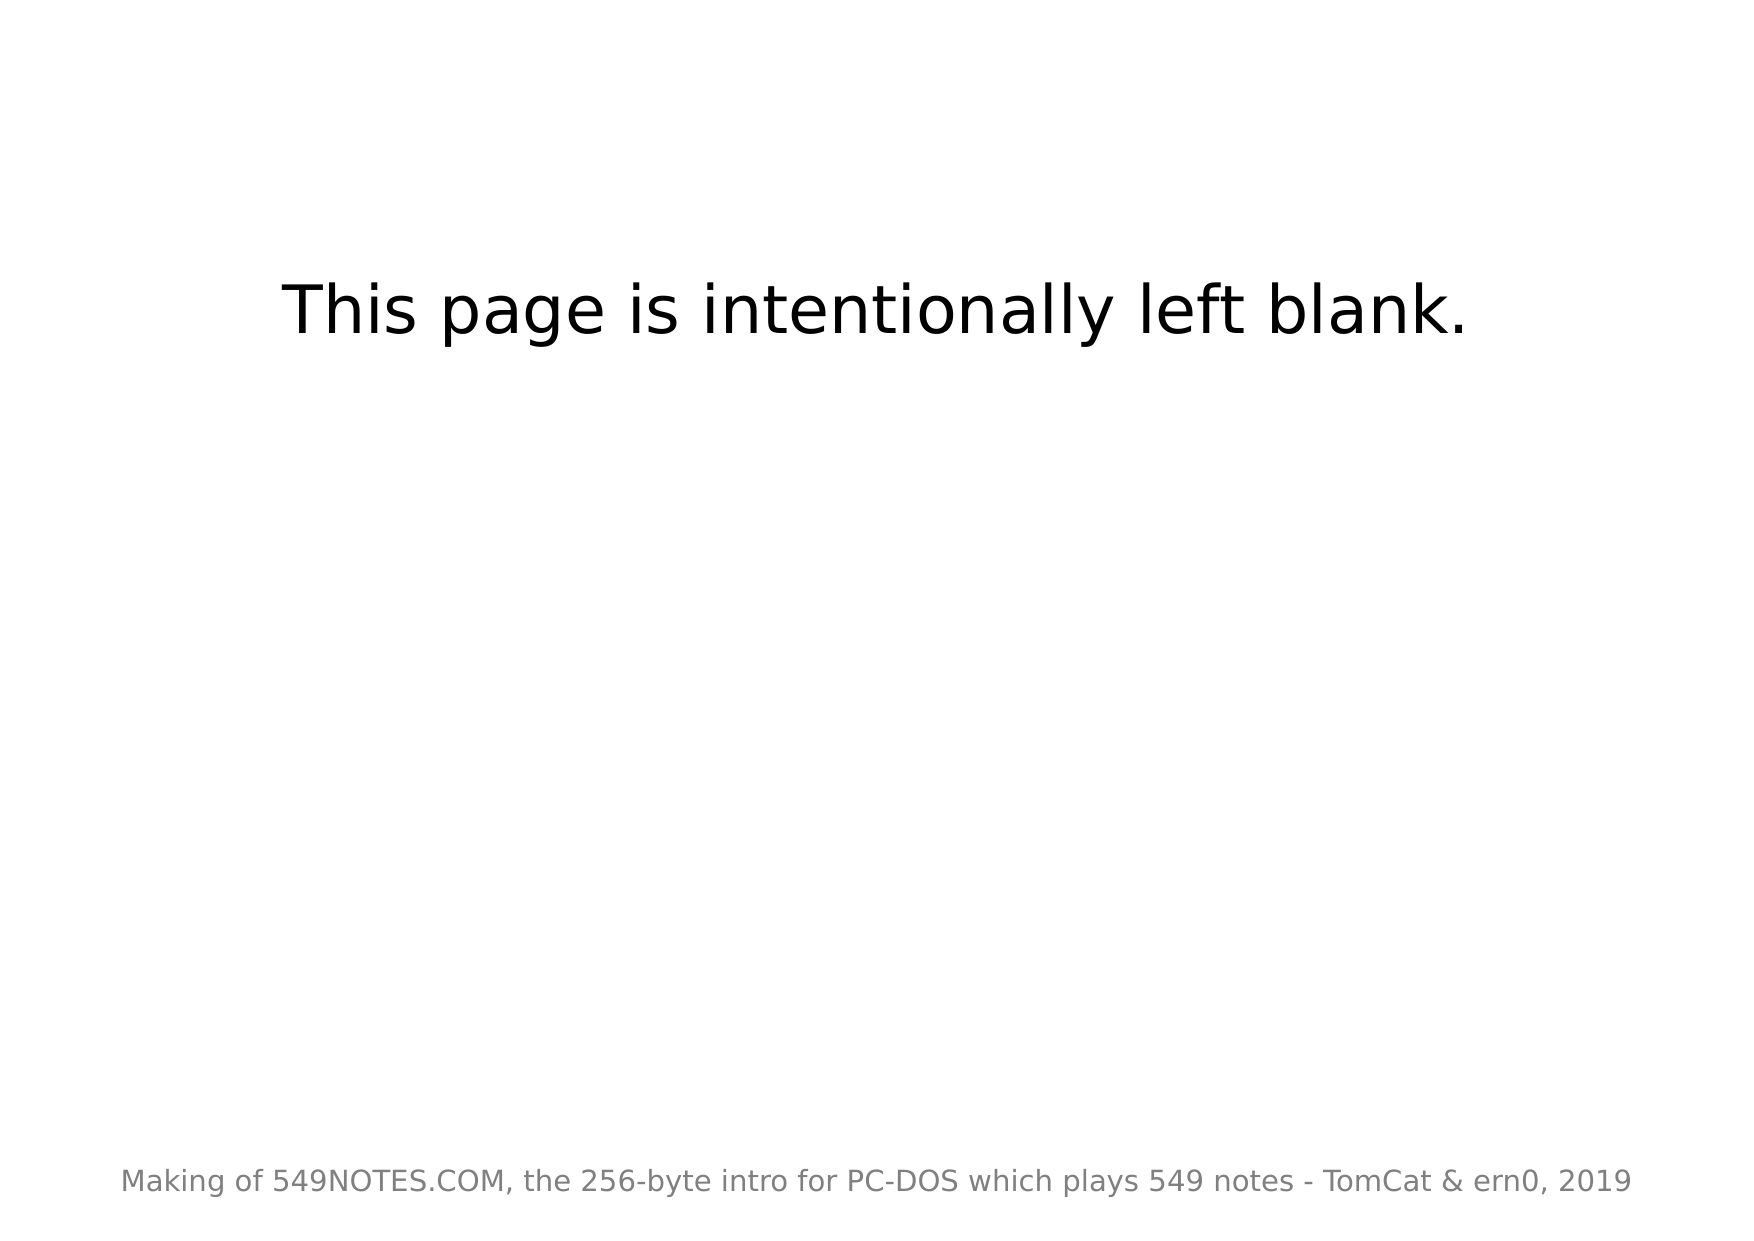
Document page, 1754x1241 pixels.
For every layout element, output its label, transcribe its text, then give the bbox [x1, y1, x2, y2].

text Making of 549NOTES.COM, the 256-byte intro for PC-DOS which plays 549 notes - TomCat & ern0, 2019 [0, 1164, 1754, 1198]
text This page is intentionally left blank. [0, 272, 1754, 349]
